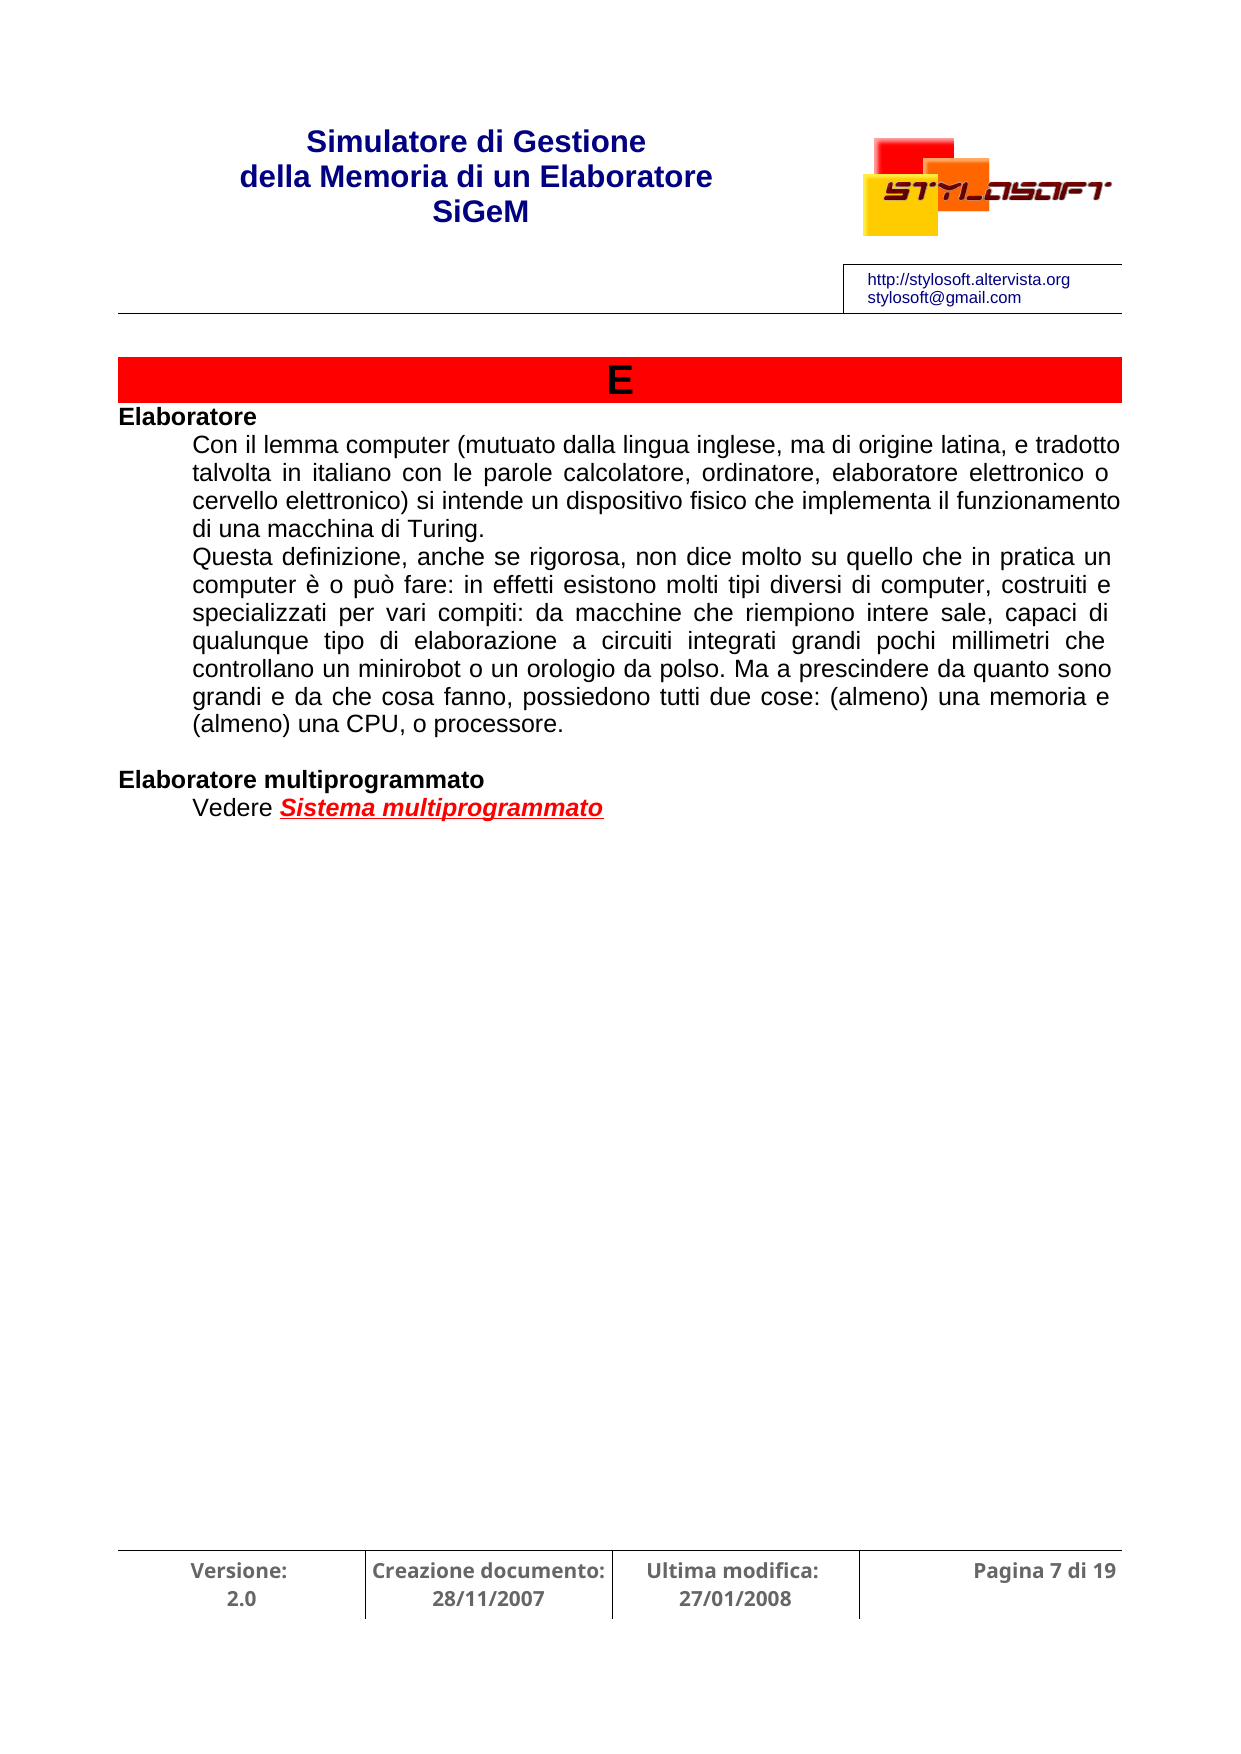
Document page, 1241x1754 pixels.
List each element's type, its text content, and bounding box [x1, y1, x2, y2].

text Elaboratore [118, 403, 1122, 431]
text Vedere Sistema multiprogrammato [118, 794, 1122, 822]
text Elaboratore multiprogrammato [118, 766, 1122, 794]
text Questa definizione, anche se rigorosa, non dice molto su quello che in pratica un computer è o può fare: in effetti esistono molti tipi diversi di computer, costruiti e specializzati per vari compiti: da macchine che riempiono intere sale, capaci di qualunque tipo di elaborazione a circuiti integrati grandi pochi millimetri che controllano un minirobot o un orologio da polso. Ma a prescindere da quanto sono grandi e da che cosa fanno, possiedono tutti due cose: (almeno) una memoria e (almeno) una CPU, o processore. [118, 543, 1122, 738]
text Con il lemma computer (mutuato dalla lingua inglese, ma di origine latina, e tradotto talvolta in italiano con le parole calcolatore, ordinatore, elaboratore elettronico o cervello elettronico) si intende un dispositivo fisico che implementa il funzionamento di una macchina di Turing. [118, 431, 1122, 543]
picture [848, 123, 1117, 247]
